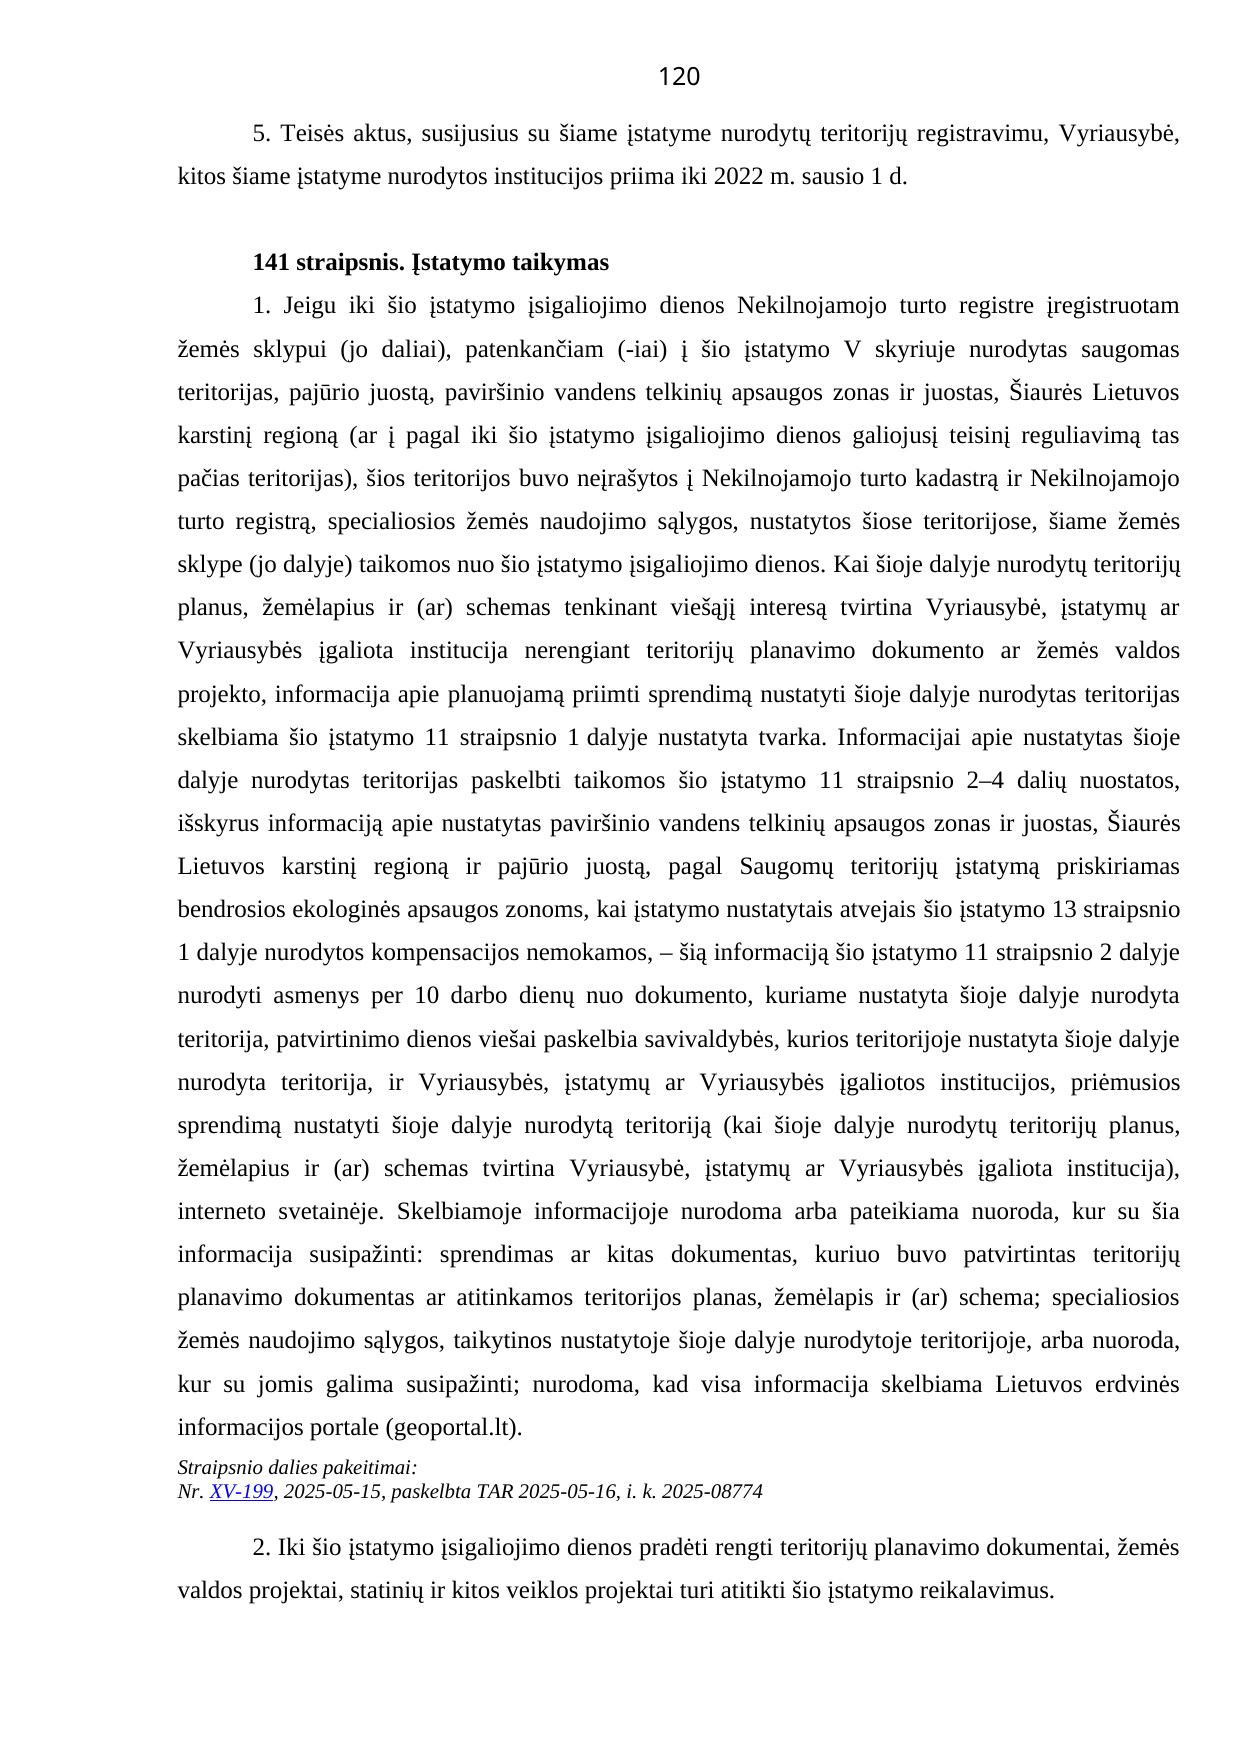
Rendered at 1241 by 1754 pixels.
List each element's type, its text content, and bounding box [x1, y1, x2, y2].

text 1. Jeigu iki šio įstatymo įsigaliojimo dienos Nekilnojamojo turto registre įregistruotam žemės sklypui (jo daliai), patenkančiam (-iai) į šio įstatymo V skyriuje nurodytas saugomas teritorijas, pajūrio juostą, paviršinio vandens telkinių apsaugos zonas ir juostas, Šiaurės Lietuvos karstinį regioną (ar į pagal iki šio įstatymo įsigaliojimo dienos galiojusį teisinį reguliavimą tas pačias teritorijas), šios teritorijos buvo neįrašytos į Nekilnojamojo turto kadastrą ir Nekilnojamojo turto registrą, specialiosios žemės naudojimo sąlygos, nustatytos šiose teritorijose, šiame žemės sklype (jo dalyje) taikomos nuo šio įstatymo įsigaliojimo dienos. Kai šioje dalyje nurodytų teritorijų planus, žemėlapius ir (ar) schemas tenkinant viešąjį interesą tvirtina Vyriausybė, įstatymų ar Vyriausybės įgaliota institucija nerengiant teritorijų planavimo dokumento ar žemės valdos projekto, informacija apie planuojamą priimti sprendimą nustatyti šioje dalyje nurodytas teritorijas skelbiama šio įstatymo 11 straipsnio 1 dalyje nustatyta tvarka. Informacijai apie nustatytas šioje dalyje nurodytas teritorijas paskelbti taikomos šio įstatymo 11 straipsnio 2–4 dalių nuostatos, išskyrus informaciją apie nustatytas paviršinio vandens telkinių apsaugos zonas ir juostas, Šiaurės Lietuvos karstinį regioną ir pajūrio juostą, pagal Saugomų teritorijų įstatymą priskiriamas bendrosios ekologinės apsaugos zonoms, kai įstatymo nustatytais atvejais šio įstatymo 13 straipsnio 1 dalyje nurodytos kompensacijos nemokamos, – šią informaciją šio įstatymo 11 straipsnio 2 dalyje nurodyti asmenys per 10 darbo dienų nuo dokumento, kuriame nustatyta šioje dalyje nurodyta teritorija, patvirtinimo dienos viešai paskelbia savivaldybės, kurios teritorijoje nustatyta šioje dalyje nurodyta teritorija, ir Vyriausybės, įstatymų ar Vyriausybės įgaliotos institucijos, priėmusios sprendimą nustatyti šioje dalyje nurodytą teritoriją (kai šioje dalyje nurodytų teritorijų planus, žemėlapius ir (ar) schemas tvirtina Vyriausybė, įstatymų ar Vyriausybės įgaliota institucija), interneto svetainėje. Skelbiamoje informacijoje nurodoma arba pateikiama nuoroda, kur su šia informacija susipažinti: sprendimas ar kitas dokumentas, kuriuo buvo patvirtintas teritorijų planavimo dokumentas ar atitinkamos teritorijos planas, žemėlapis ir (ar) schema; specialiosios žemės naudojimo sąlygos, taikytinos nustatytoje šioje dalyje nurodytoje teritorijoje, arba nuoroda, kur su jomis galima susipažinti; nurodoma, kad visa informacija skelbiama Lietuvos erdvinės informacijos portale (geoportal.lt). [177, 291, 1181, 1441]
text 5. Teisės aktus, susijusius su šiame įstatyme nurodytų teritorijų registravimu, Vyriausybė, kitos šiame įstatyme nurodytos institucijos priima iki 2022 m. sausio 1 d. [177, 118, 1181, 190]
text Nr. XV-199, 2025-05-15, paskelbta TAR 2025-05-16, i. k. 2025-08774 [177, 1479, 1181, 1503]
text 141 straipsnis. Įstatymo taikymas [177, 247, 1181, 276]
text Straipsnio dalies pakeitimai: [177, 1455, 1181, 1479]
text 2. Iki šio įstatymo įsigaliojimo dienos pradėti rengti teritorijų planavimo dokumentai, žemės valdos projektai, statinių ir kitos veiklos projektai turi atitikti šio įstatymo reikalavimus. [177, 1532, 1181, 1604]
